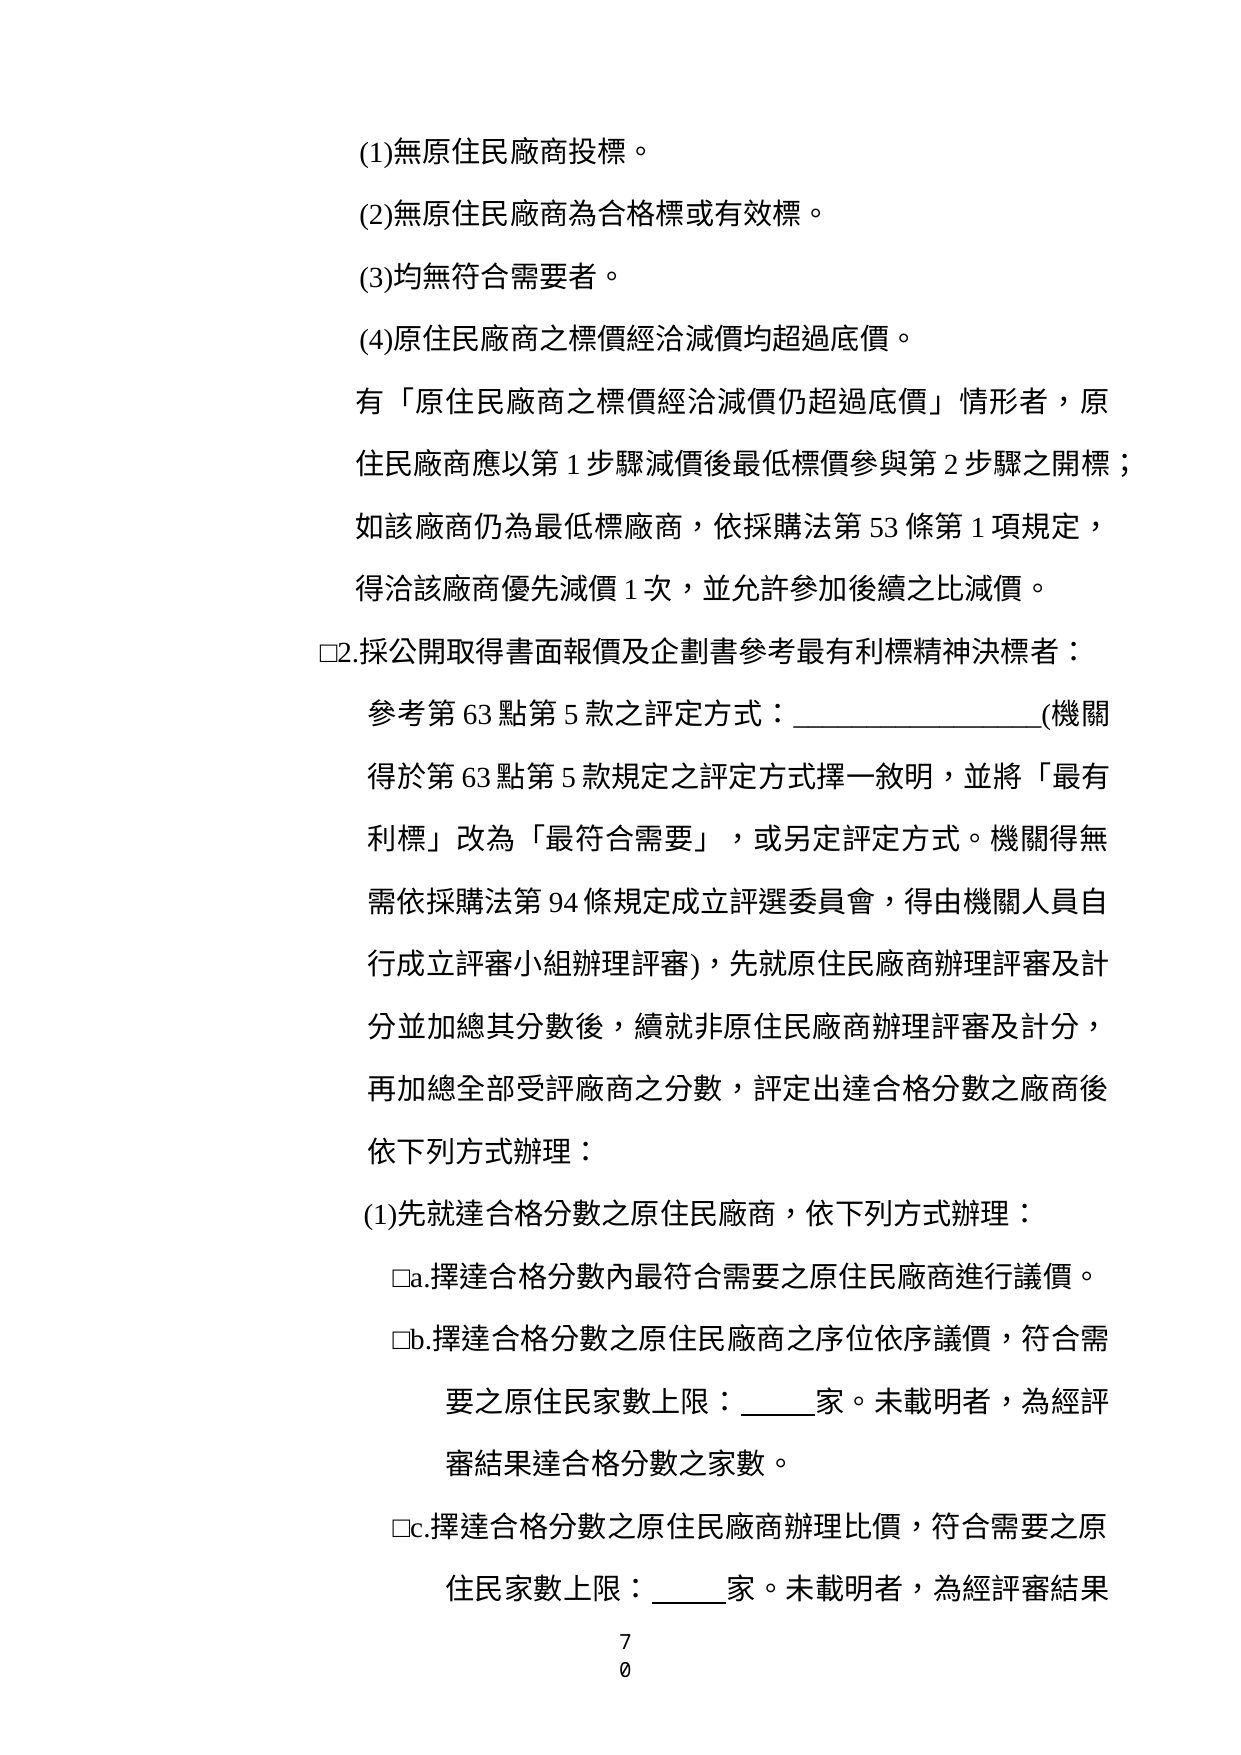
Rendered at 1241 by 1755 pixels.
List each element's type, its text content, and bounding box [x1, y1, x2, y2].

text □b.擇達合格分數之原住民廠商之序位依序議價，符合需要之原住民家數上限： 家。未載明者，為經評審結果達合格分數之家數。 [392, 1295, 1110, 1483]
text □2.採公開取得書面報價及企劃書參考最有利標精神決標者： [130, 608, 1110, 670]
text (1)無原住民廠商投標。 [155, 108, 1110, 170]
text 有「原住民廠商之標價經洽減價仍超過底價」情形者，原住民廠商應以第1步驟減價後最低標價參與第2步驟之開標；如該廠商仍為最低標廠商，依採購法第53條第1項規定，得洽該廠商優先減價1次，並允許參加後續之比減價。 [355, 358, 1110, 608]
text □a.擇達合格分數內最符合需要之原住民廠商進行議價。 [130, 1233, 1110, 1295]
text (2)無原住民廠商為合格標或有效標。 [155, 170, 1110, 233]
text (1)先就達合格分數之原住民廠商，依下列方式辦理： [130, 1170, 1110, 1233]
text (4)原住民廠商之標價經洽減價均超過底價。 [155, 295, 1110, 358]
text 參考第63點第5款之評定方式：_________________(機關得於第63點第5款規定之評定方式擇一敘明，並將「最有利標」改為「最符合需要」，或另定評定方式。機關得無需依採購法第94條規定成立評選委員會，得由機關人員自行成立評審小組辦理評審)，先就原住民廠商辦理評審及計分並加總其分數後，續就非原住民廠商辦理評審及計分，再加總全部受評廠商之分數，評定出達合格分數之廠商後，依下列方式辦理： [367, 670, 1110, 1170]
text □c.擇達合格分數之原住民廠商辦理比價，符合需要之原住民家數上限： 家。未載明者，為經評審結果 [392, 1483, 1110, 1608]
text (3)均無符合需要者。 [155, 233, 1110, 295]
